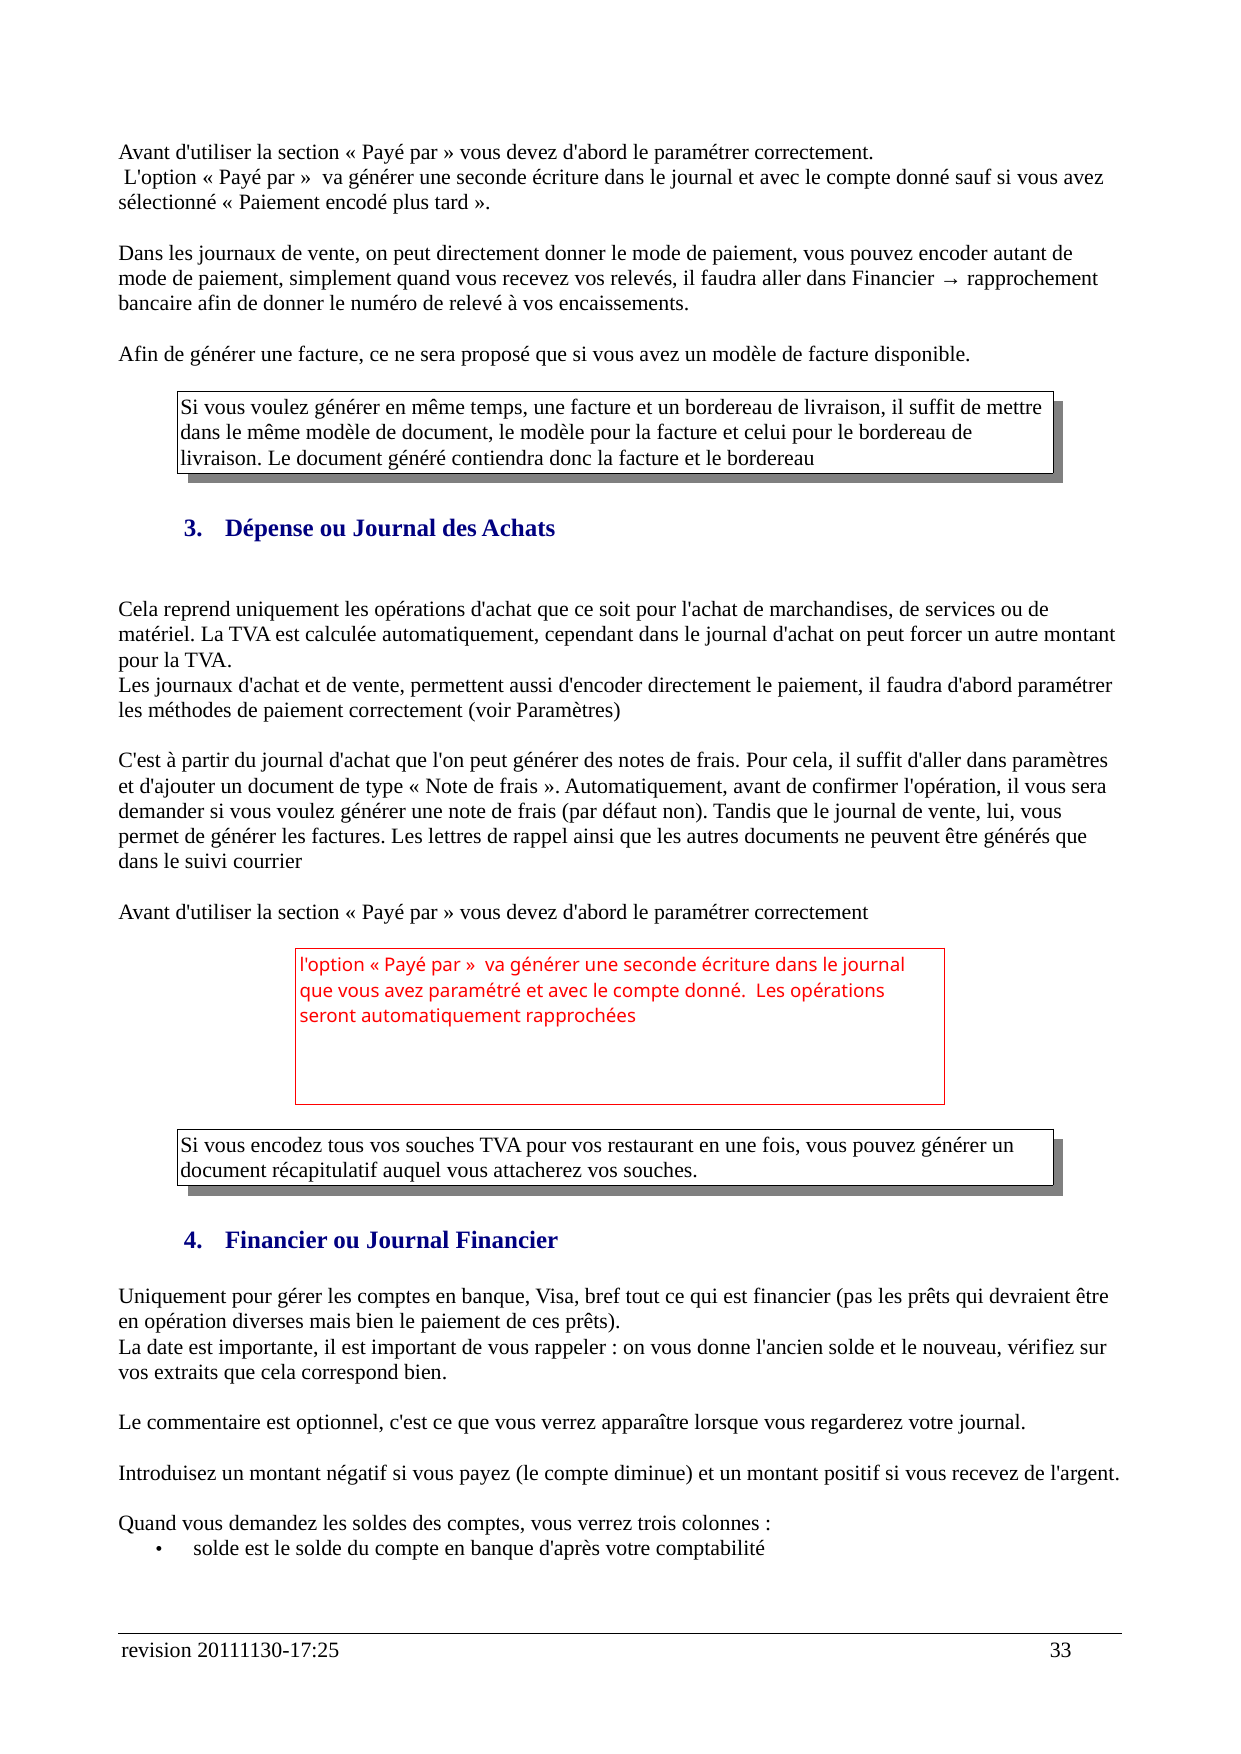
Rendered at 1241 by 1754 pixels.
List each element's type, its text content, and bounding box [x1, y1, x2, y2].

subtitle Financier ou Journal Financier [177, 1225, 1122, 1254]
text Les journaux d'achat et de vente, permettent aussi d'encoder directement le paiement, il faudra d'abord paramétrer les méthodes de paiement correctement (voir Paramètres) [118, 672, 1122, 722]
subtitle Dépense ou Journal des Achats [177, 513, 1122, 542]
text Uniquement pour gérer les comptes en banque, Visa, bref tout ce qui est financier (pas les prêts qui devraient être en opération diverses mais bien le paiement de ces prêts). [118, 1283, 1122, 1334]
text L'option « Payé par » va générer une seconde écriture dans le journal et avec le compte donné sauf si vous avez sélectionné « Paiement encodé plus tard ». [118, 164, 1122, 214]
text C'est à partir du journal d'achat que l'on peut générer des notes de frais. Pour cela, il suffit d'aller dans paramètres et d'ajouter un document de type « Note de frais ». Automatiquement, avant de confirmer l'opération, il vous sera demander si vous voulez générer une note de frais (par défaut non). Tandis que le journal de vente, lui, vous permet de générer les factures. Les lettres de rappel ainsi que les autres documents ne peuvent être générés que dans le suivi courrier [118, 747, 1122, 873]
list solde est le solde du compte en banque d'après votre comptabilité [156, 1535, 1122, 1561]
text Avant d'utiliser la section « Payé par » vous devez d'abord le paramétrer correctement [118, 899, 1122, 924]
text Cela reprend uniquement les opérations d'achat que ce soit pour l'achat de marchandises, de services ou de matériel. La TVA est calculée automatiquement, cependant dans le journal d'achat on peut forcer un autre montant pour la TVA. [118, 596, 1122, 672]
text Quand vous demandez les soldes des comptes, vous verrez trois colonnes : [118, 1510, 1122, 1535]
text La date est importante, il est important de vous rappeler : on vous donne l'ancien solde et le nouveau, vérifiez sur vos extraits que cela correspond bien. [118, 1334, 1122, 1384]
text Si vous voulez générer en même temps, une facture et un bordereau de livraison, il suffit de mettre dans le même modèle de document, le modèle pour la facture et celui pour le bordereau de livraison. Le document généré contiendra donc la facture et le bordereau [178, 392, 1052, 473]
text l'option « Payé par » va générer une seconde écriture dans le journal que vous avez paramétré et avec le compte donné. Les opérations seront automatiquement rapprochées [296, 949, 944, 1028]
text Dans les journaux de vente, on peut directement donner le mode de paiement, vous pouvez encoder autant de mode de paiement, simplement quand vous recevez vos relevés, il faudra aller dans Financier → rapprochement bancaire afin de donner le numéro de relevé à vos encaissements. [118, 240, 1122, 315]
text Si vous encodez tous vos souches TVA pour vos restaurant en une fois, vous pouvez générer un document récapitulatif auquel vous attacherez vos souches. [178, 1130, 1052, 1185]
text Afin de générer une facture, ce ne sera proposé que si vous avez un modèle de facture disponible. [118, 341, 1122, 366]
text Introduisez un montant négatif si vous payez (le compte diminue) et un montant positif si vous recevez de l'argent. [118, 1460, 1122, 1485]
text Avant d'utiliser la section « Payé par » vous devez d'abord le paramétrer correctement. [118, 139, 1122, 164]
text Le commentaire est optionnel, c'est ce que vous verrez apparaître lorsque vous regarderez votre journal. [118, 1409, 1122, 1434]
